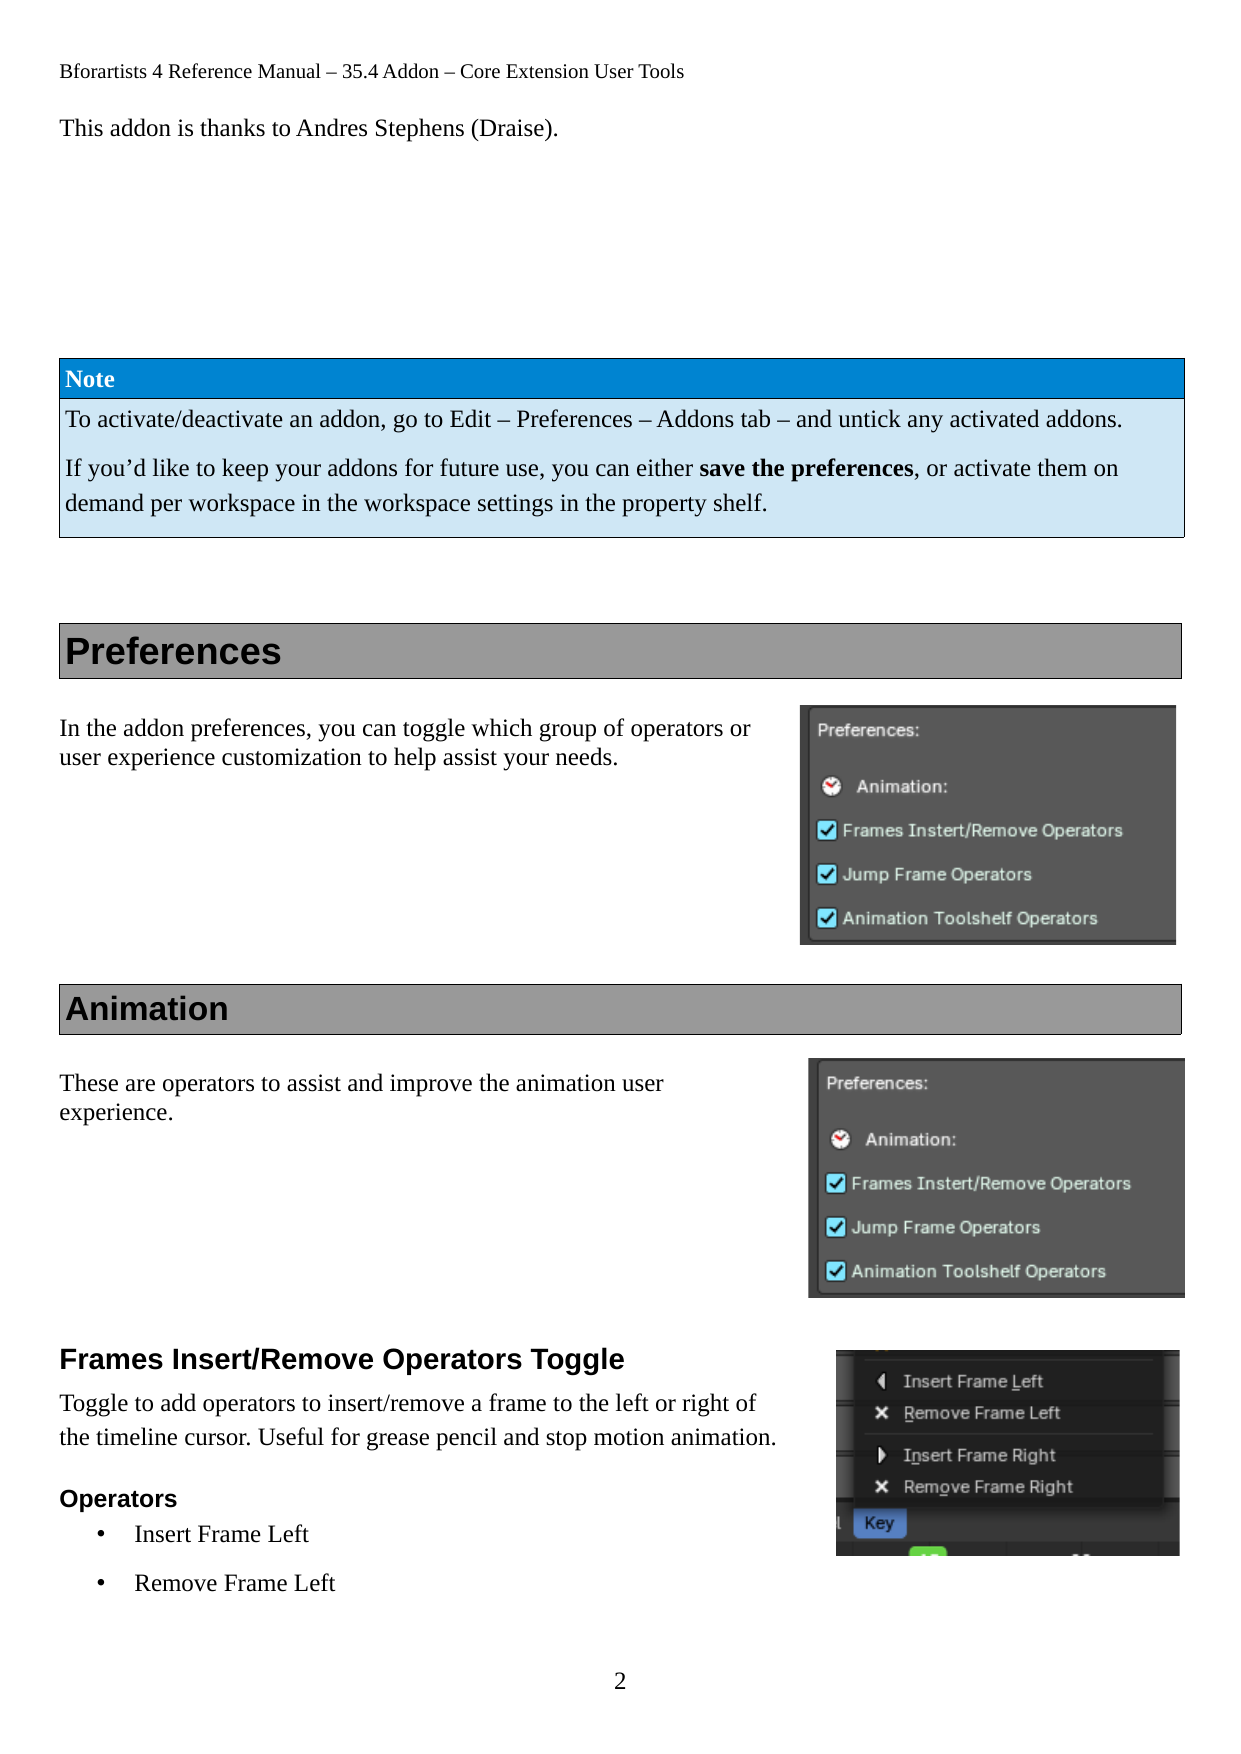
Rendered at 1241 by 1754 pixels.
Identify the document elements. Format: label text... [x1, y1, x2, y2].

text Toggle to add operators to insert/remove a frame to the left or right of the timeline cursor. Useful for grease pencil and stop motion animation. [59, 1388, 836, 1451]
table_header Note [60, 359, 1184, 398]
text In the addon preferences, you can toggle which group of operators or user experience customization to help assist your needs. [59, 713, 799, 770]
text This addon is thanks to Andres Stephens (Draise). [59, 113, 1181, 141]
picture [799, 705, 1177, 945]
list Insert Frame Left [97, 1519, 836, 1547]
subtitle Frames Insert/Remove Operators Toggle [59, 1342, 1181, 1375]
table_cell To activate/deactivate an addon, go to Edit – Preferences – Addons tab – and untick any activated addons. If you’d like to keep your addons for future use, you can either save the preferences, or activate them on demand per workspace in the workspace settings in the property shelf. [60, 399, 1184, 537]
subtitle Operators [59, 1484, 836, 1512]
picture [808, 1058, 1185, 1298]
list Remove Frame Left [97, 1568, 1181, 1596]
text These are operators to assist and improve the animation user experience. [59, 1068, 808, 1126]
table_header Animation [60, 985, 1181, 1034]
picture [836, 1350, 1180, 1556]
table_header Preferences [60, 624, 1181, 678]
